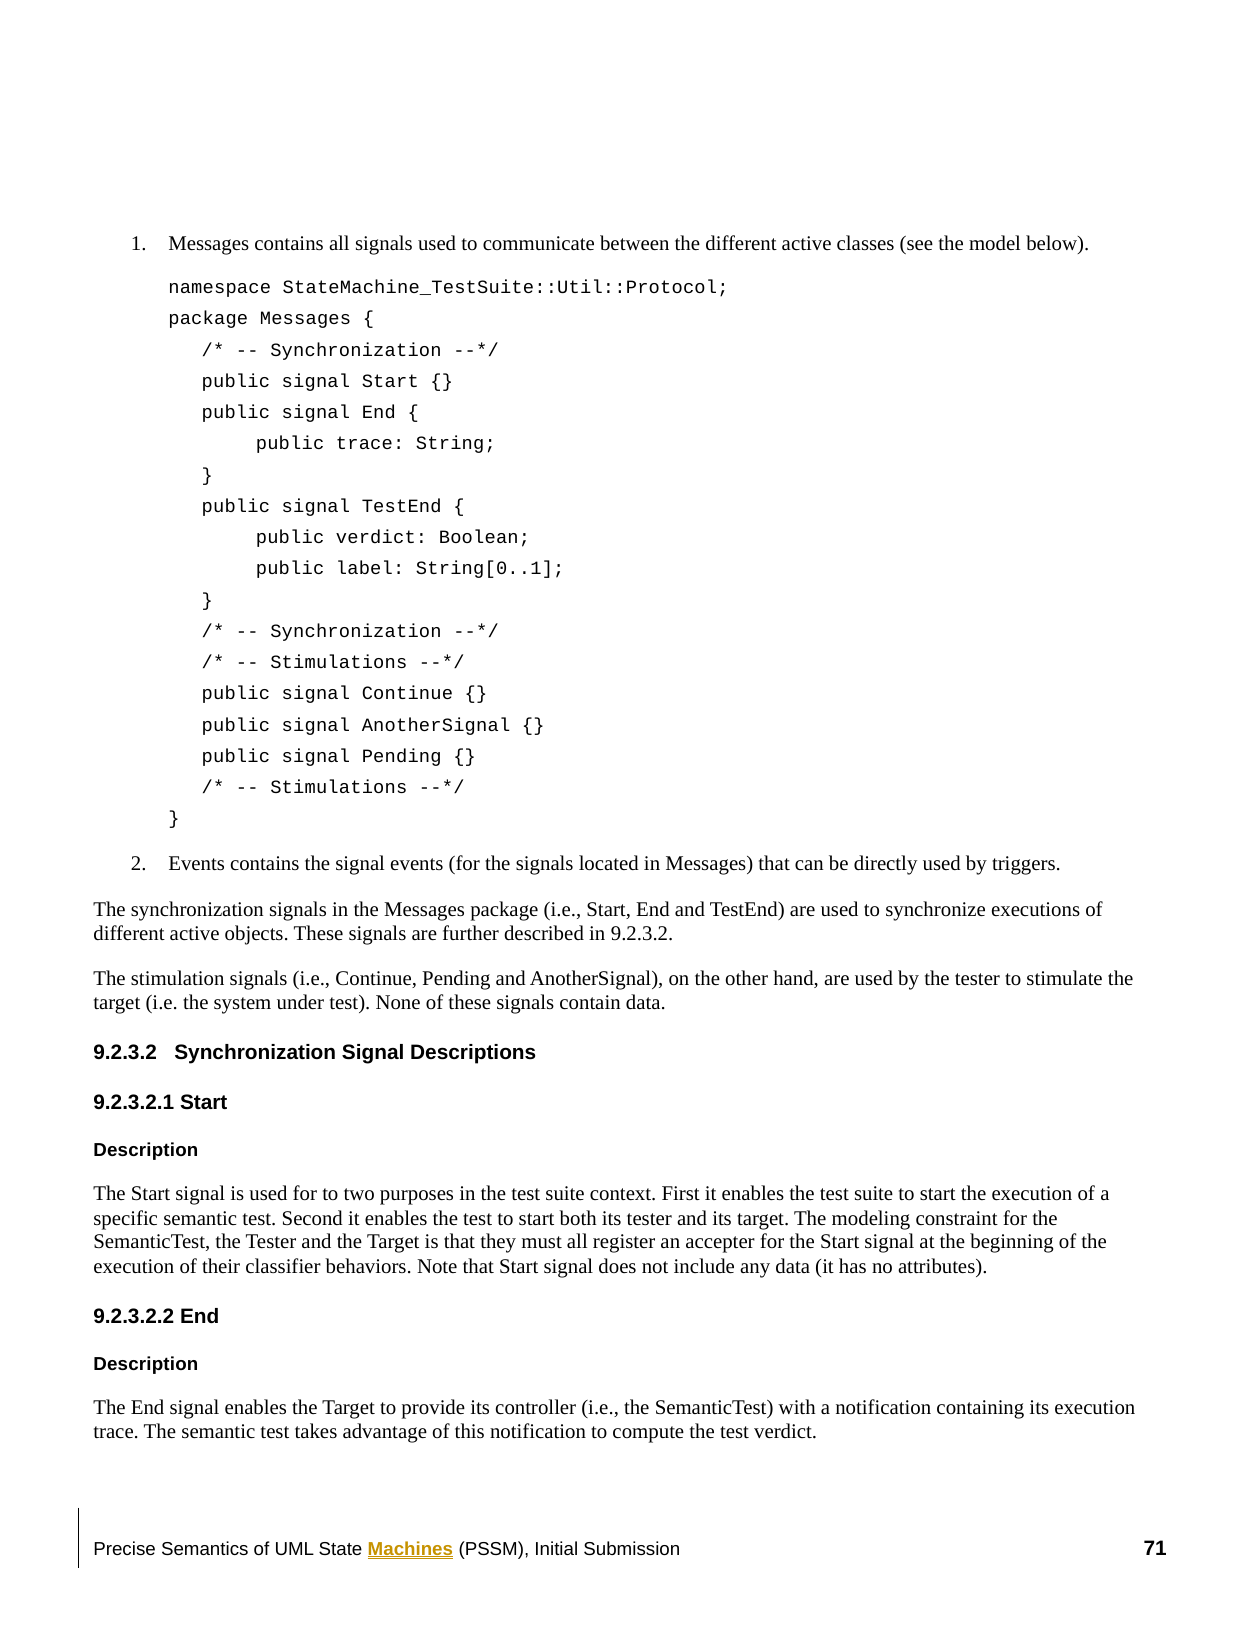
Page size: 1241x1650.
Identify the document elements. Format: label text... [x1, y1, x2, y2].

text package Messages { [168, 307, 1164, 330]
text public trace: String; [168, 432, 1164, 455]
text public signal Continue {} [168, 682, 1164, 705]
text namespace StateMachine_TestSuite::Util::Protocol; [168, 276, 1164, 299]
text public signal Pending {} [168, 745, 1164, 768]
text public signal AnotherSignal {} [168, 714, 1164, 737]
subtitle Synchronization Signal Descriptions [93, 1039, 1164, 1064]
text The Start signal is used for to two purposes in the test suite context. First it enables the test suite to start the execution of a specific semantic test. Second it enables the test to start both its tester and its target. The modeling constraint for the SemanticTest, the Tester and the Target is that they must all register an accepter for the Start signal at the beginning of the execution of their classifier behaviors. Note that Start signal does not include any data (it has no attributes). [93, 1181, 1164, 1278]
text public signal Start {} [168, 370, 1164, 393]
text /* -- Synchronization --*/ [168, 620, 1164, 643]
text The synchronization signals in the Messages package (i.e., Start, End and TestEnd) are used to synchronize executions of different active objects. These signals are further described in 9.2.3.2. [93, 896, 1164, 944]
text public signal End { [168, 401, 1164, 424]
text The End signal enables the Target to provide its controller (i.e., the SemanticTest) with a notification containing its execution trace. The semantic test takes advantage of this notification to compute the test verdict. [93, 1395, 1164, 1443]
text } [168, 464, 1164, 487]
text } [168, 807, 1164, 830]
text /* -- Synchronization --*/ [168, 339, 1164, 362]
subtitle Description [93, 1353, 1164, 1374]
text /* -- Stimulations --*/ [168, 651, 1164, 674]
text } [168, 589, 1164, 612]
text public label: String[0..1]; [168, 557, 1164, 580]
list Events contains the signal events (for the signals located in Messages) that can be directly used by triggers. [131, 851, 1164, 875]
text /* -- Stimulations --*/ [168, 776, 1164, 799]
text public verdict: Boolean; [168, 526, 1164, 549]
subtitle Description [93, 1139, 1164, 1160]
list Messages contains all signals used to communicate between the different active classes (see the model below). [131, 231, 1164, 255]
text The stimulation signals (i.e., Continue, Pending and AnotherSignal), on the other hand, are used by the tester to stimulate the target (i.e. the system under test). None of these signals contain data. [93, 966, 1164, 1014]
subtitle End [93, 1303, 1164, 1328]
subtitle Start [93, 1089, 1164, 1114]
text public signal TestEnd { [168, 495, 1164, 518]
